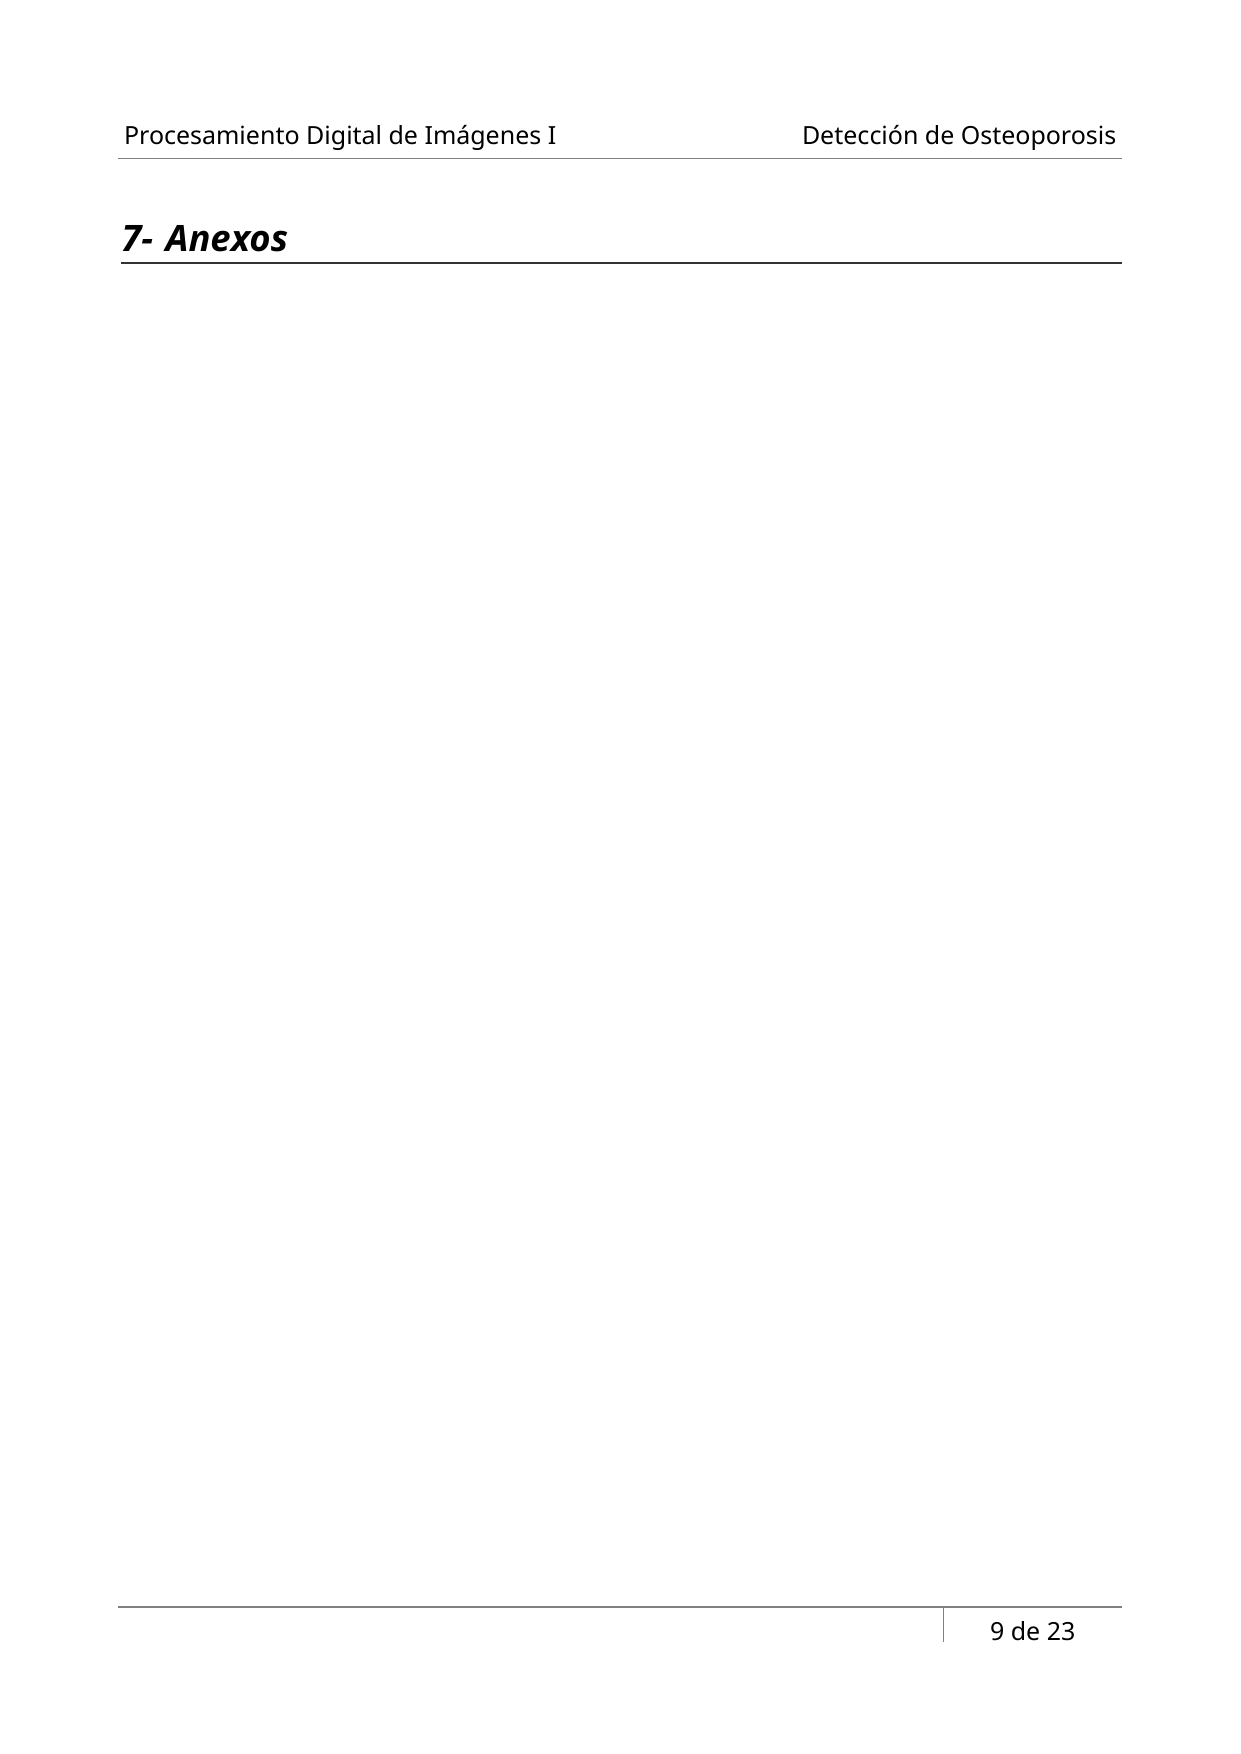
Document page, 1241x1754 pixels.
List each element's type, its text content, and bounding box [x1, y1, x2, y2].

subtitle Anexos [121, 213, 1122, 262]
